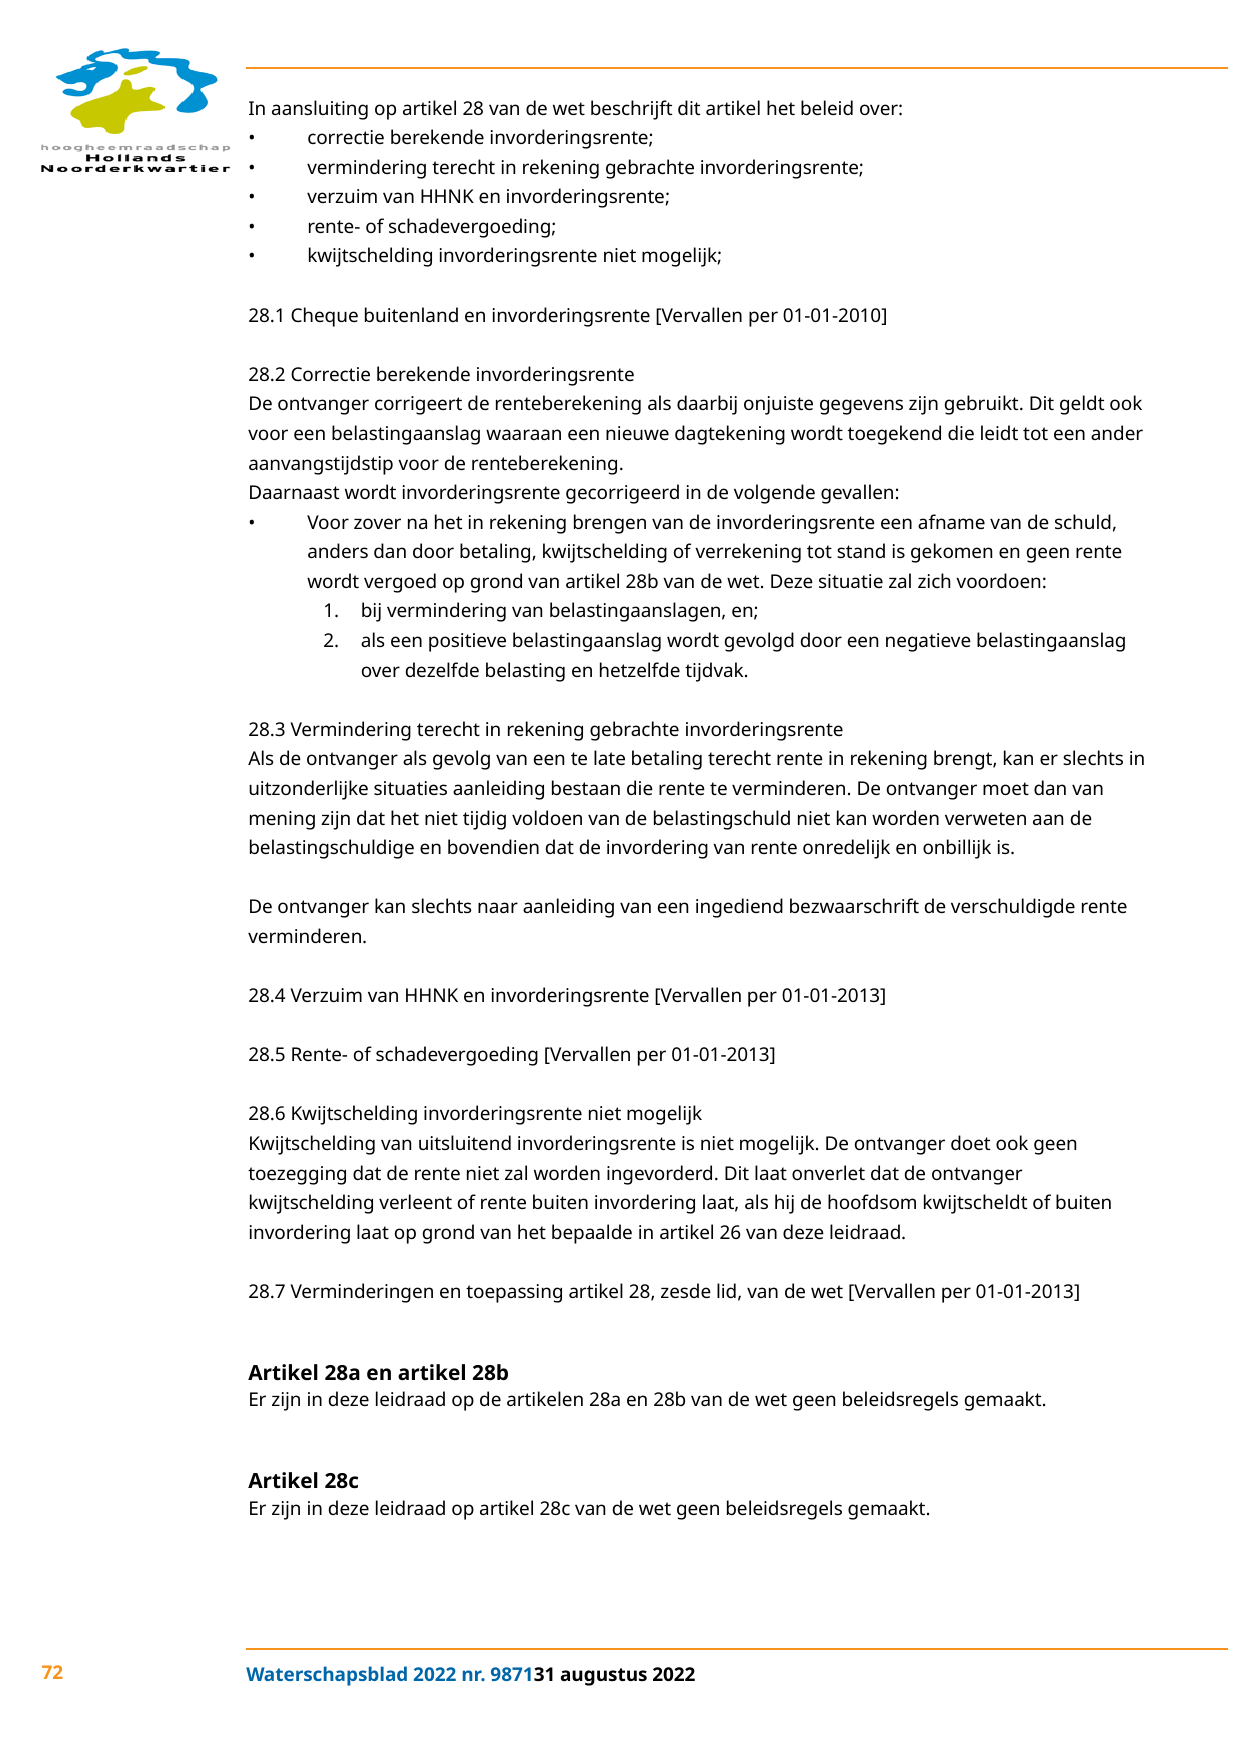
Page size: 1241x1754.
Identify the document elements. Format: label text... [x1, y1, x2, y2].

text In aansluiting op artikel 28 van de wet beschrijft dit artikel het beleid over: [248, 95, 1152, 121]
list vermindering terecht in rekening gebrachte invorderingsrente; [248, 154, 1152, 180]
text 28.6 Kwijtschelding invorderingsrente niet mogelijk [248, 1101, 1152, 1126]
text Daarnaast wordt invorderingsrente gecorrigeerd in de volgende gevallen: [248, 479, 1152, 505]
text 28.2 Correctie berekende invorderingsrente [248, 361, 1152, 387]
list als een positieve belastingaanslag wordt gevolgd door een negatieve belastingaanslag over dezelfde belasting en hetzelfde tijdvak. [323, 627, 1152, 683]
text 28.5 Rente- of schadevergoeding [Vervallen per 01-01-2013] [248, 1041, 1152, 1067]
text Er zijn in deze leidraad op artikel 28c van de wet geen beleidsregels gemaakt. [248, 1495, 1152, 1521]
text Als de ontvanger als gevolg van een te late betaling terecht rente in rekening brengt, kan er slechts in uitzonderlijke situaties aanleiding bestaan die rente te verminderen. De ontvanger moet dan van mening zijn dat het niet tijdig voldoen van de belastingschuld niet kan worden verweten aan de belastingschuldige en bovendien dat de invordering van rente onredelijk en onbillijk is. [248, 746, 1152, 860]
text Kwijtschelding van uitsluitend invorderingsrente is niet mogelijk. De ontvanger doet ook geen toezegging dat de rente niet zal worden ingevorderd. Dit laat onverlet dat de ontvanger kwijtschelding verleent of rente buiten invordering laat, als hij de hoofdsom kwijtscheldt of buiten invordering laat op grond van het bepaalde in artikel 26 van deze leidraad. [248, 1130, 1152, 1245]
list kwijtschelding invorderingsrente niet mogelijk; [248, 243, 1152, 268]
text Artikel 28a en artikel 28b [248, 1358, 1152, 1387]
text 28.3 Vermindering terecht in rekening gebrachte invorderingsrente [248, 716, 1152, 742]
text Er zijn in deze leidraad op de artikelen 28a en 28b van de wet geen beleidsregels gemaakt. [248, 1387, 1152, 1412]
list verzuim van HHNK en invorderingsrente; [248, 183, 1152, 209]
text 28.1 Cheque buitenland en invorderingsrente [Vervallen per 01-01-2010] [248, 302, 1152, 328]
list Voor zover na het in rekening brengen van de invorderingsrente een afname van de schuld, anders dan door betaling, kwijtschelding of verrekening tot stand is gekomen en geen rente wordt vergoed op grond van artikel 28b van de wet. Deze situatie zal zich voordoen: [248, 509, 1152, 594]
text De ontvanger kan slechts naar aanleiding van een ingediend bezwaarschrift de verschuldigde rente verminderen. [248, 893, 1152, 949]
list bij vermindering van belastingaanslagen, en; [323, 598, 1152, 623]
text De ontvanger corrigeert de renteberekening als daarbij onjuiste gegevens zijn gebruikt. Dit geldt ook voor een belastingaanslag waaraan een nieuwe dagtekening wordt toegekend die leidt tot een ander aanvangstijdstip voor de renteberekening. [248, 391, 1152, 476]
list rente- of schadevergoeding; [248, 213, 1152, 239]
picture [41, 47, 231, 172]
text Artikel 28c [248, 1467, 1152, 1495]
list correctie berekende invorderingsrente; [248, 124, 1152, 150]
text 28.7 Verminderingen en toepassing artikel 28, zesde lid, van de wet [Vervallen per 01-01-2013] [248, 1278, 1152, 1304]
text 28.4 Verzuim van HHNK en invorderingsrente [Vervallen per 01-01-2013] [248, 982, 1152, 1008]
